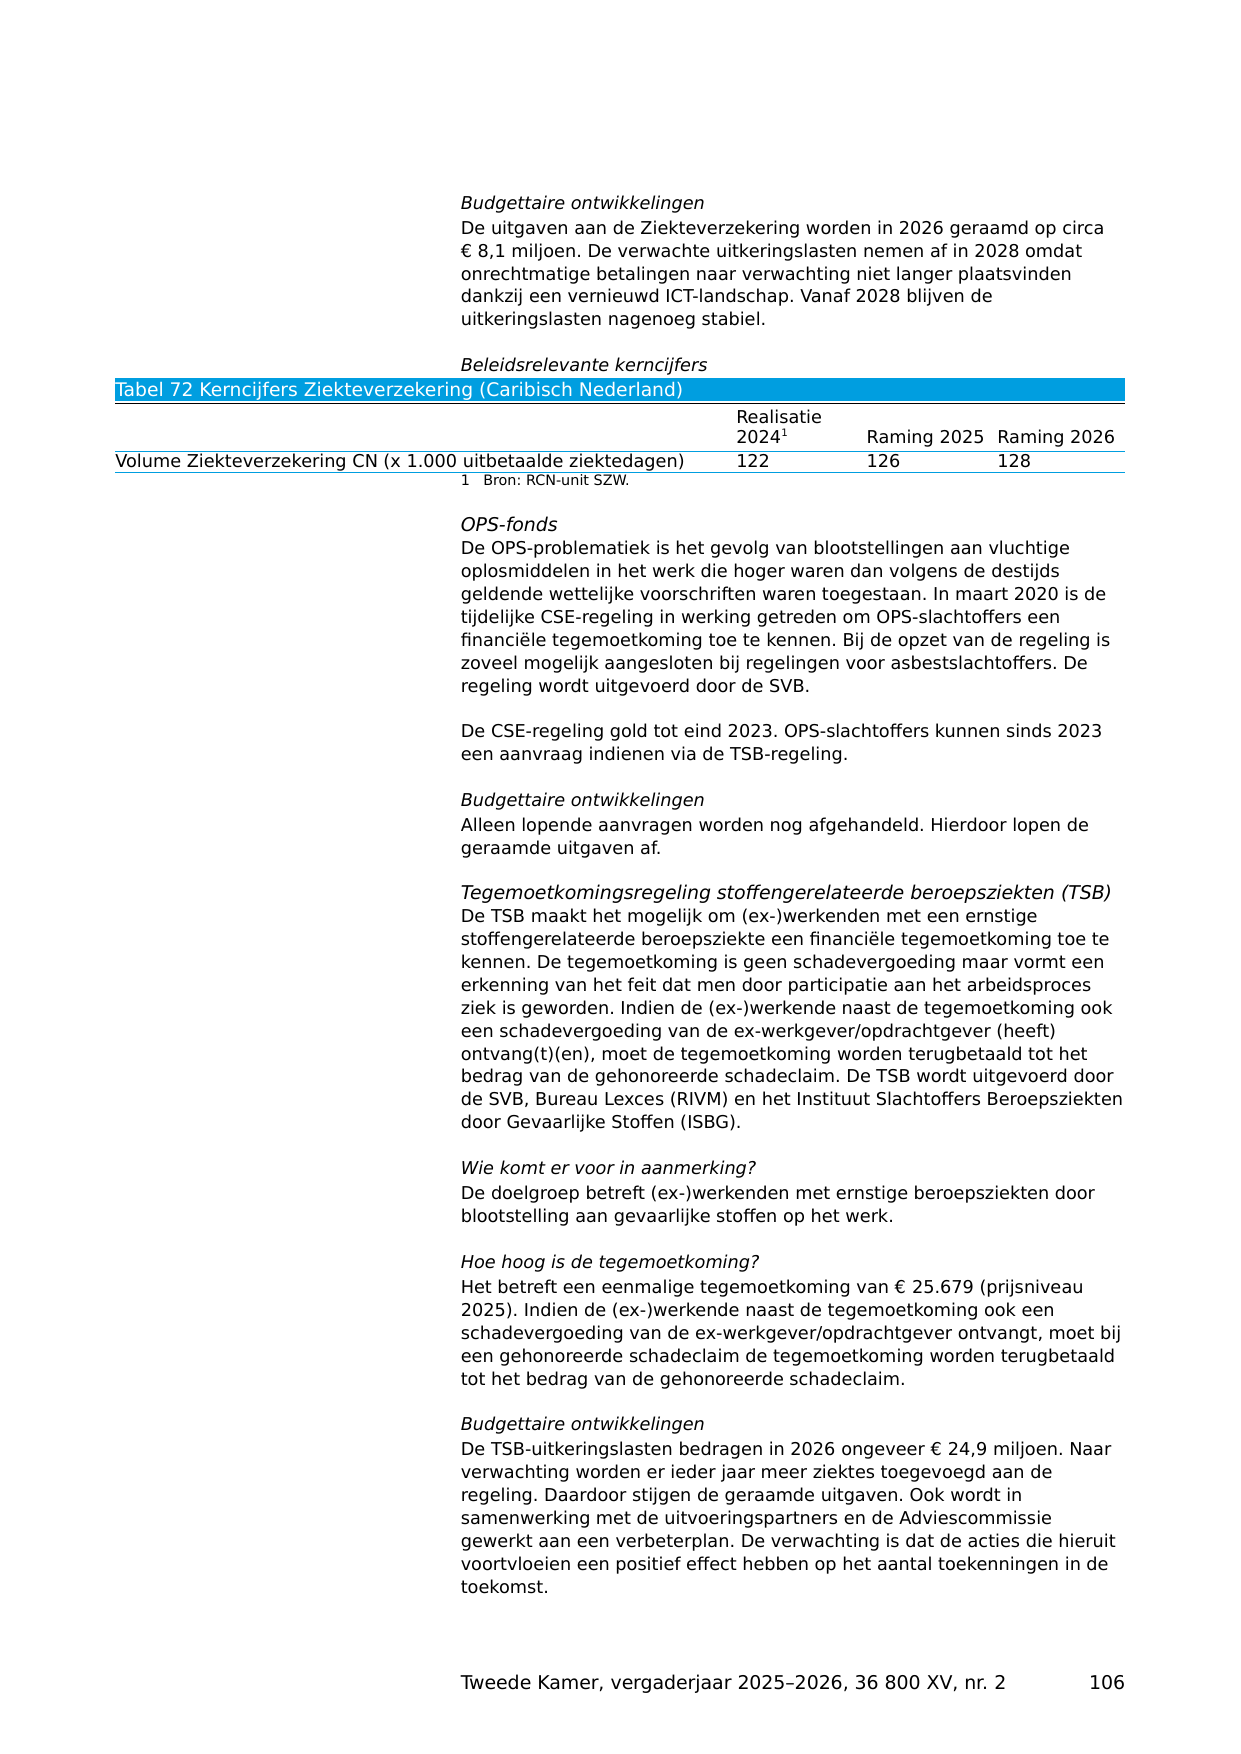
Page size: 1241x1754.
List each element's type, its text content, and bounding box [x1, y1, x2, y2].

text De uitgaven aan de Ziekteverzekering worden in 2026 geraamd op circa € 8,1 miljoen. De verwachte uitkeringslasten nemen af in 2028 omdat onrechtmatige betalingen naar verwachting niet langer plaatsvinden dankzĳ een vernieuwd ICT-landschap. Vanaf 2028 blĳven de uitkeringslasten nagenoeg stabiel. [461, 216, 1125, 330]
text De doelgroep betreft (ex-)werkenden met ernstige beroepsziekten door blootstelling aan gevaarlijke stoffen op het werk. [461, 1181, 1125, 1227]
text De OPS-problematiek is het gevolg van blootstellingen aan vluchtige oplosmiddelen in het werk die hoger waren dan volgens de destĳds geldende wettelĳke voorschriften waren toegestaan. In maart 2020 is de tĳdelĳke CSE-regeling in werking getreden om OPS-slachtoffers een financiële tegemoetkoming toe te kennen. Bĳ de opzet van de regeling is zoveel mogelĳk aangesloten bĳ regelingen voor asbestslachtoffers. De regeling wordt uitgevoerd door de SVB. [461, 536, 1125, 697]
text De TSB maakt het mogelĳk om (ex-)werkenden met een ernstige stoffengerelateerde beroepsziekte een financiële tegemoetkoming toe te kennen. De tegemoetkoming is geen schadevergoeding maar vormt een erkenning van het feit dat men door participatie aan het arbeidsproces ziek is geworden. Indien de (ex-)werkende naast de tegemoetkoming ook een schadevergoeding van de ex-werkgever/opdrachtgever (heeft) ontvang(t)(en), moet de tegemoetkoming worden terugbetaald tot het bedrag van de gehonoreerde schadeclaim. De TSB wordt uitgevoerd door de SVB, Bureau Lexces (RIVM) en het Instituut Slachtoffers Beroepsziekten door Gevaarlijke Stoffen (ISBG). [461, 904, 1125, 1133]
table_cell Raming 2026 [994, 404, 1125, 451]
table_cell 128 [994, 452, 1125, 472]
text Budgettaire ontwikkelingen [461, 1412, 1125, 1435]
text Budgettaire ontwikkelingen [461, 191, 1125, 214]
title Tegemoetkomingsregeling stoffengerelateerde beroepsziekten (TSB) [461, 882, 1125, 904]
text Budgettaire ontwikkelingen [461, 788, 1125, 811]
text De TSB-uitkeringslasten bedragen in 2026 ongeveer € 24,9 miljoen. Naar verwachting worden er ieder jaar meer ziektes toegevoegd aan de regeling. Daardoor stijgen de geraamde uitgaven. Ook wordt in samenwerking met de uitvoeringspartners en de Adviescommissie gewerkt aan een verbeterplan. De verwachting is dat de acties die hieruit voortvloeien een positief effect hebben op het aantal toekenningen in de toekomst. [461, 1437, 1125, 1598]
text Alleen lopende aanvragen worden nog afgehandeld. Hierdoor lopen de geraamde uitgaven af. [461, 813, 1125, 859]
table_cell 126 [864, 452, 994, 472]
table_cell Volume Ziekteverzekering CN (x 1.000 uitbetaalde ziektedagen) [115, 452, 733, 472]
table_cell 122 [733, 452, 863, 472]
text Wie komt er voor in aanmerking? [461, 1156, 1125, 1179]
table_cell Raming 2025 [864, 404, 994, 451]
text Hoe hoog is de tegemoetkoming? [461, 1250, 1125, 1273]
text Beleidsrelevante kerncijfers [461, 353, 1125, 376]
text Het betreft een eenmalige tegemoetkoming van € 25.679 (prijsniveau 2025). Indien de (ex-)werkende naast de tegemoetkoming ook een schadevergoeding van de ex-werkgever/opdrachtgever ontvangt, moet bij een gehonoreerde schadeclaim de tegemoetkoming worden terugbetaald tot het bedrag van de gehonoreerde schadeclaim. [461, 1275, 1125, 1389]
table_cell Realisatie 20241 [733, 404, 863, 451]
title OPS-fonds [461, 514, 1125, 536]
text De CSE-regeling gold tot eind 2023. OPS-slachtoffers kunnen sinds 2023 een aanvraag indienen via de TSB-regeling. [461, 719, 1125, 765]
table_cell [115, 404, 733, 451]
list Bron: RCN-unit SZW. [461, 473, 1125, 489]
